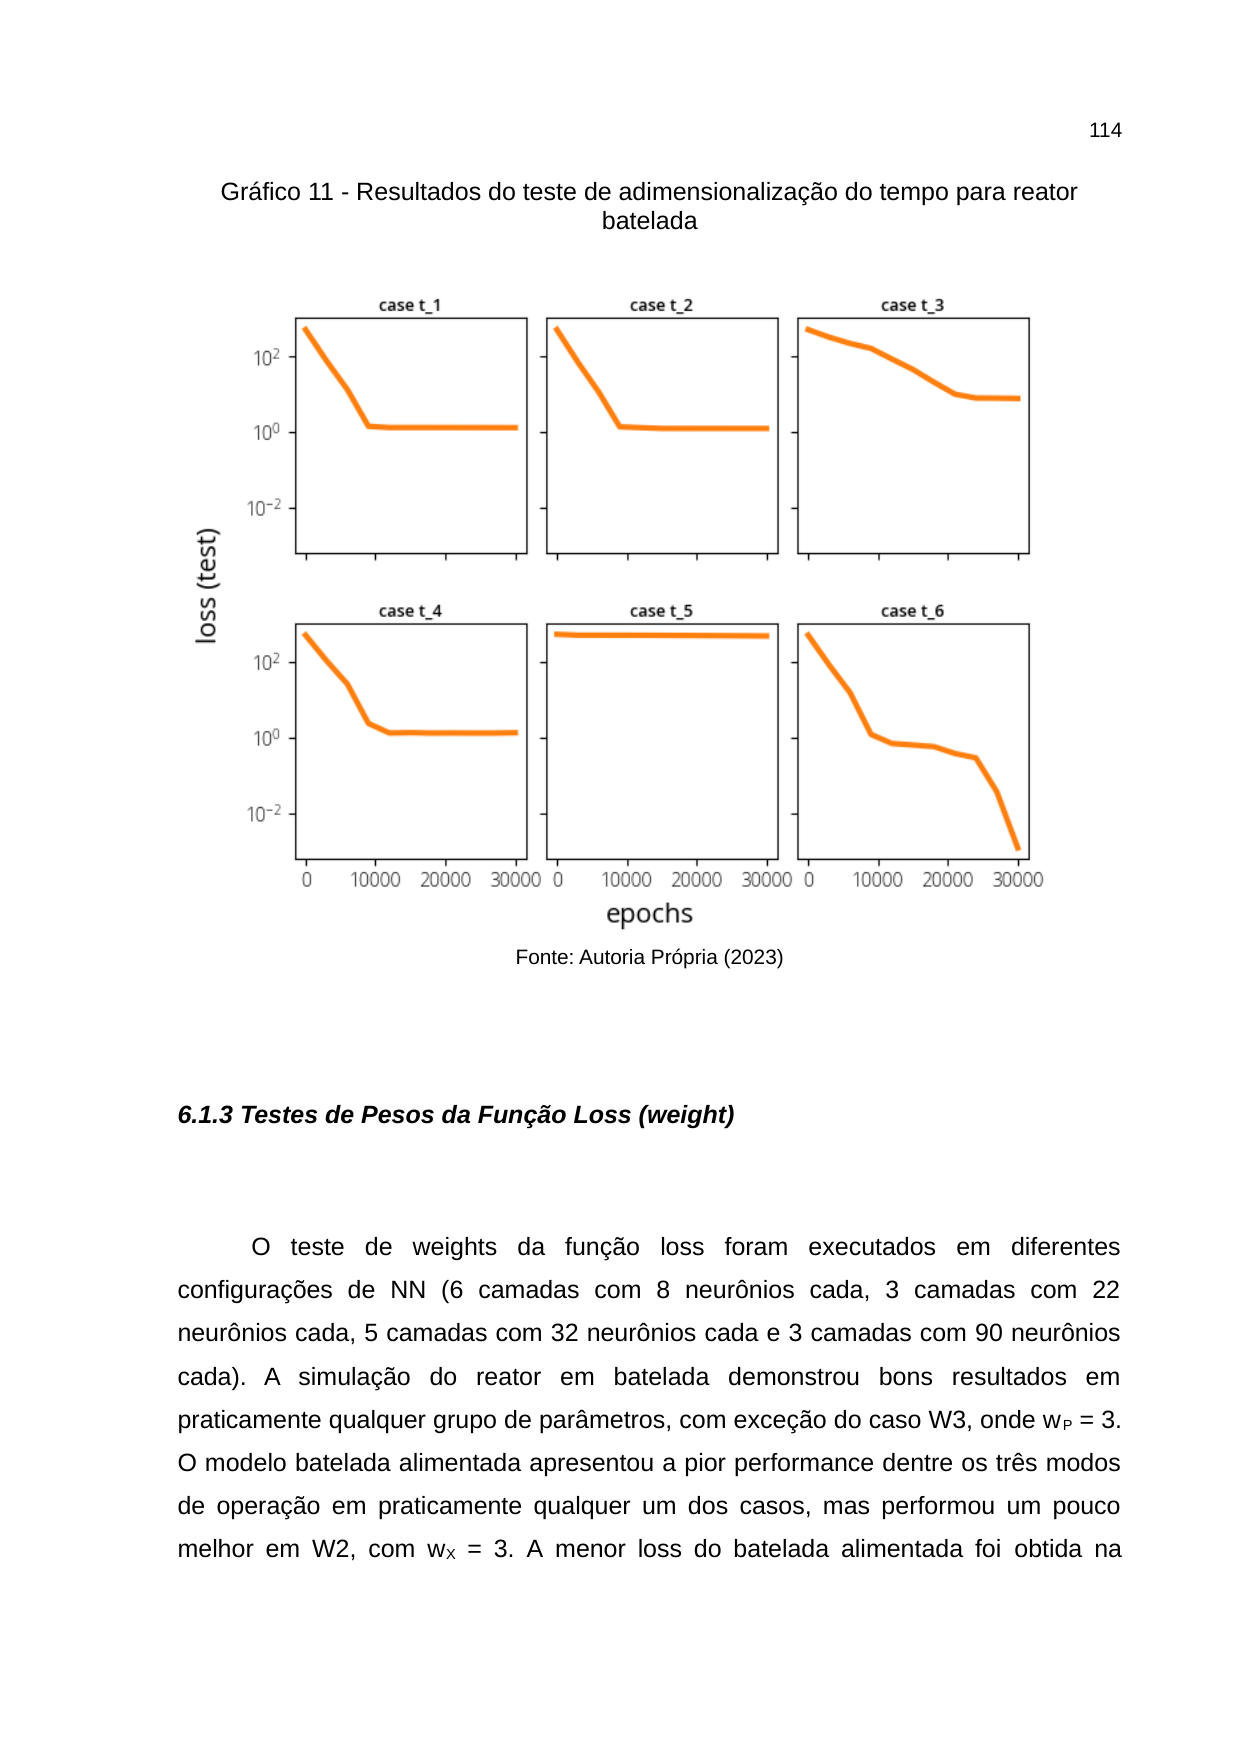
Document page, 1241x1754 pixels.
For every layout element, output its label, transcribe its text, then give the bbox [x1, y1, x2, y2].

subtitle Testes de Pesos da Função Loss (weight) [177, 1101, 1122, 1129]
picture [177, 234, 1123, 936]
text O teste de weights da função loss foram executados em diferentes configurações de NN (6 camadas com 8 neurônios cada, 3 camadas com 22 neurônios cada, 5 camadas com 32 neurônios cada e 3 camadas com 90 neurônios cada). A simulação do reator em batelada demonstrou bons resultados em praticamente qualquer grupo de parâmetros, com exceção do caso W3, onde wP = 3. O modelo batelada alimentada apresentou a pior performance dentre os três modos de operação em praticamente qualquer um dos casos, mas performou um pouco melhor em W2, com wX = 3. A menor loss do batelada alimentada foi obtida na [177, 1232, 1122, 1563]
text Gráfico 11 - Resultados do teste de adimensionalização do tempo para reator batelada [177, 177, 1122, 234]
text Fonte: Autoria Própria (2023) [177, 945, 1122, 969]
